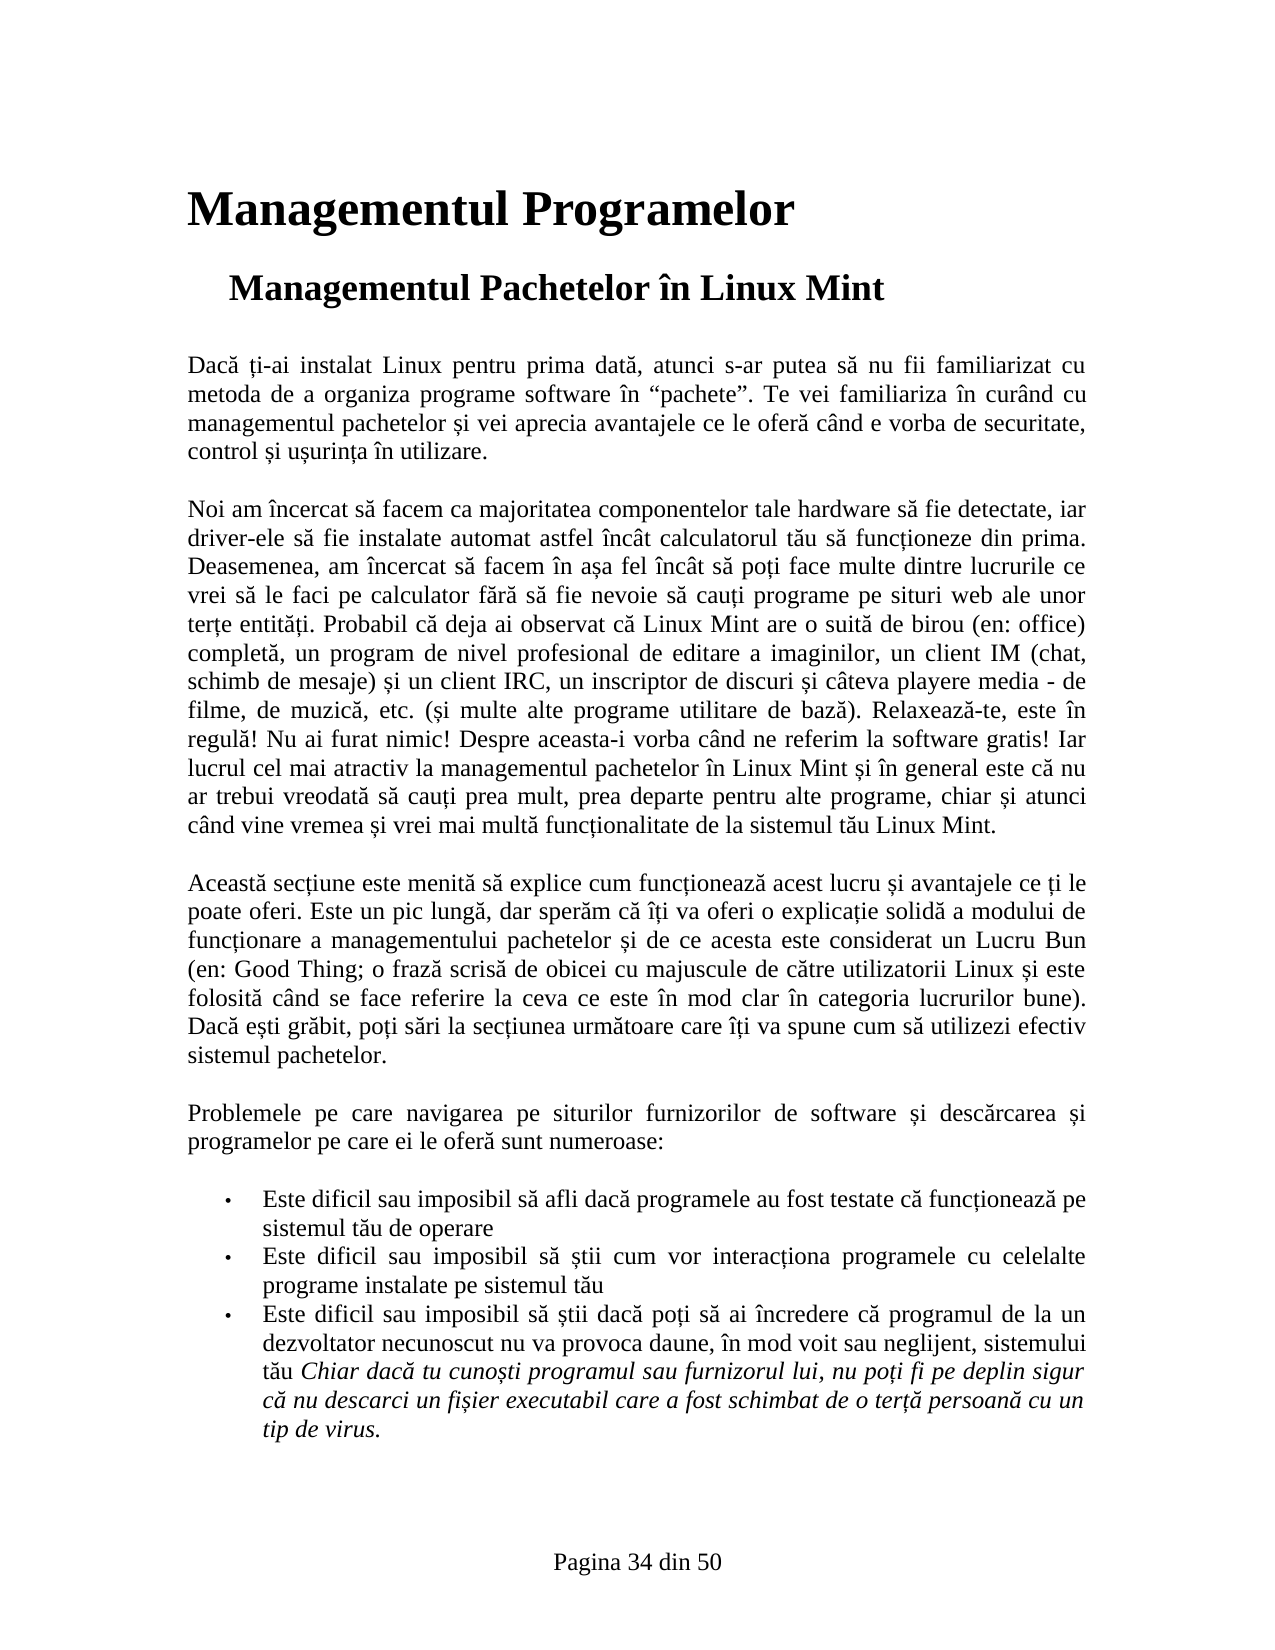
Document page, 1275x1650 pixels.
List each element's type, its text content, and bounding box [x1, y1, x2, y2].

text Noi am încercat să facem ca majoritatea componentelor tale hardware să fie detectate, iar driver-ele să fie instalate automat astfel încât calculatorul tău să funcționeze din prima. Deasemenea, am încercat să facem în așa fel încât să poți face multe dintre lucrurile ce vrei să le faci pe calculator fără să fie nevoie să cauți programe pe situri web ale unor terțe entități. Probabil că deja ai observat că Linux Mint are o suită de birou (en: office) completă, un program de nivel profesional de editare a imaginilor, un client IM (chat, schimb de mesaje) și un client IRC, un inscriptor de discuri și câteva playere media - de filme, de muzică, etc. (și multe alte programe utilitare de bază). Relaxează-te, este în regulă! Nu ai furat nimic! Despre aceasta-i vorba când ne referim la software gratis! Iar lucrul cel mai atractiv la managementul pachetelor în Linux Mint și în general este că nu ar trebui vreodată să cauți prea mult, prea departe pentru alte programe, chiar și atunci când vine vremea și vrei mai multă funcționalitate de la sistemul tău Linux Mint. [187, 494, 1087, 839]
list Este dificil sau imposibil să știi cum vor interacționa programele cu celelalte programe instalate pe sistemul tău [225, 1241, 1087, 1299]
text Dacă ți-ai instalat Linux pentru prima dată, atunci s-ar putea să nu fii familiarizat cu metoda de a organiza programe software în “pachete”. Te vei familiariza în curând cu managementul pachetelor și vei aprecia avantajele ce le oferă când e vorba de securitate, control și ușurința în utilizare. [187, 350, 1087, 465]
list Este dificil sau imposibil să știi dacă poți să ai încredere că programul de la un dezvoltator necunoscut nu va provoca daune, în mod voit sau neglijent, sistemului tău Chiar dacă tu cunoști programul sau furnizorul lui, nu poți fi pe deplin sigur că nu descarci un fișier executabil care a fost schimbat de o terță persoană cu un tip de virus. [225, 1299, 1087, 1443]
text Această secțiune este menită să explice cum funcționează acest lucru și avantajele ce ți le poate oferi. Este un pic lungă, dar sperăm că îți va oferi o explicație solidă a modului de funcționare a managementului pachetelor și de ce acesta este considerat un Lucru Bun (en: Good Thing; o frază scrisă de obicei cu majuscule de către utilizatorii Linux și este folosită când se face referire la ceva ce este în mod clar în categoria lucrurilor bune). Dacă ești grăbit, poți sări la secțiunea următoare care îți va spune cum să utilizezi efectiv sistemul pachetelor. [187, 868, 1087, 1069]
subtitle Managementul Pachetelor în Linux Mint [187, 266, 1087, 309]
text Problemele pe care navigarea pe siturilor furnizorilor de software și descărcarea și programelor pe care ei le oferă sunt numeroase: [187, 1098, 1087, 1155]
list Este dificil sau imposibil să afli dacă programele au fost testate că funcționează pe sistemul tău de operare [225, 1184, 1087, 1241]
